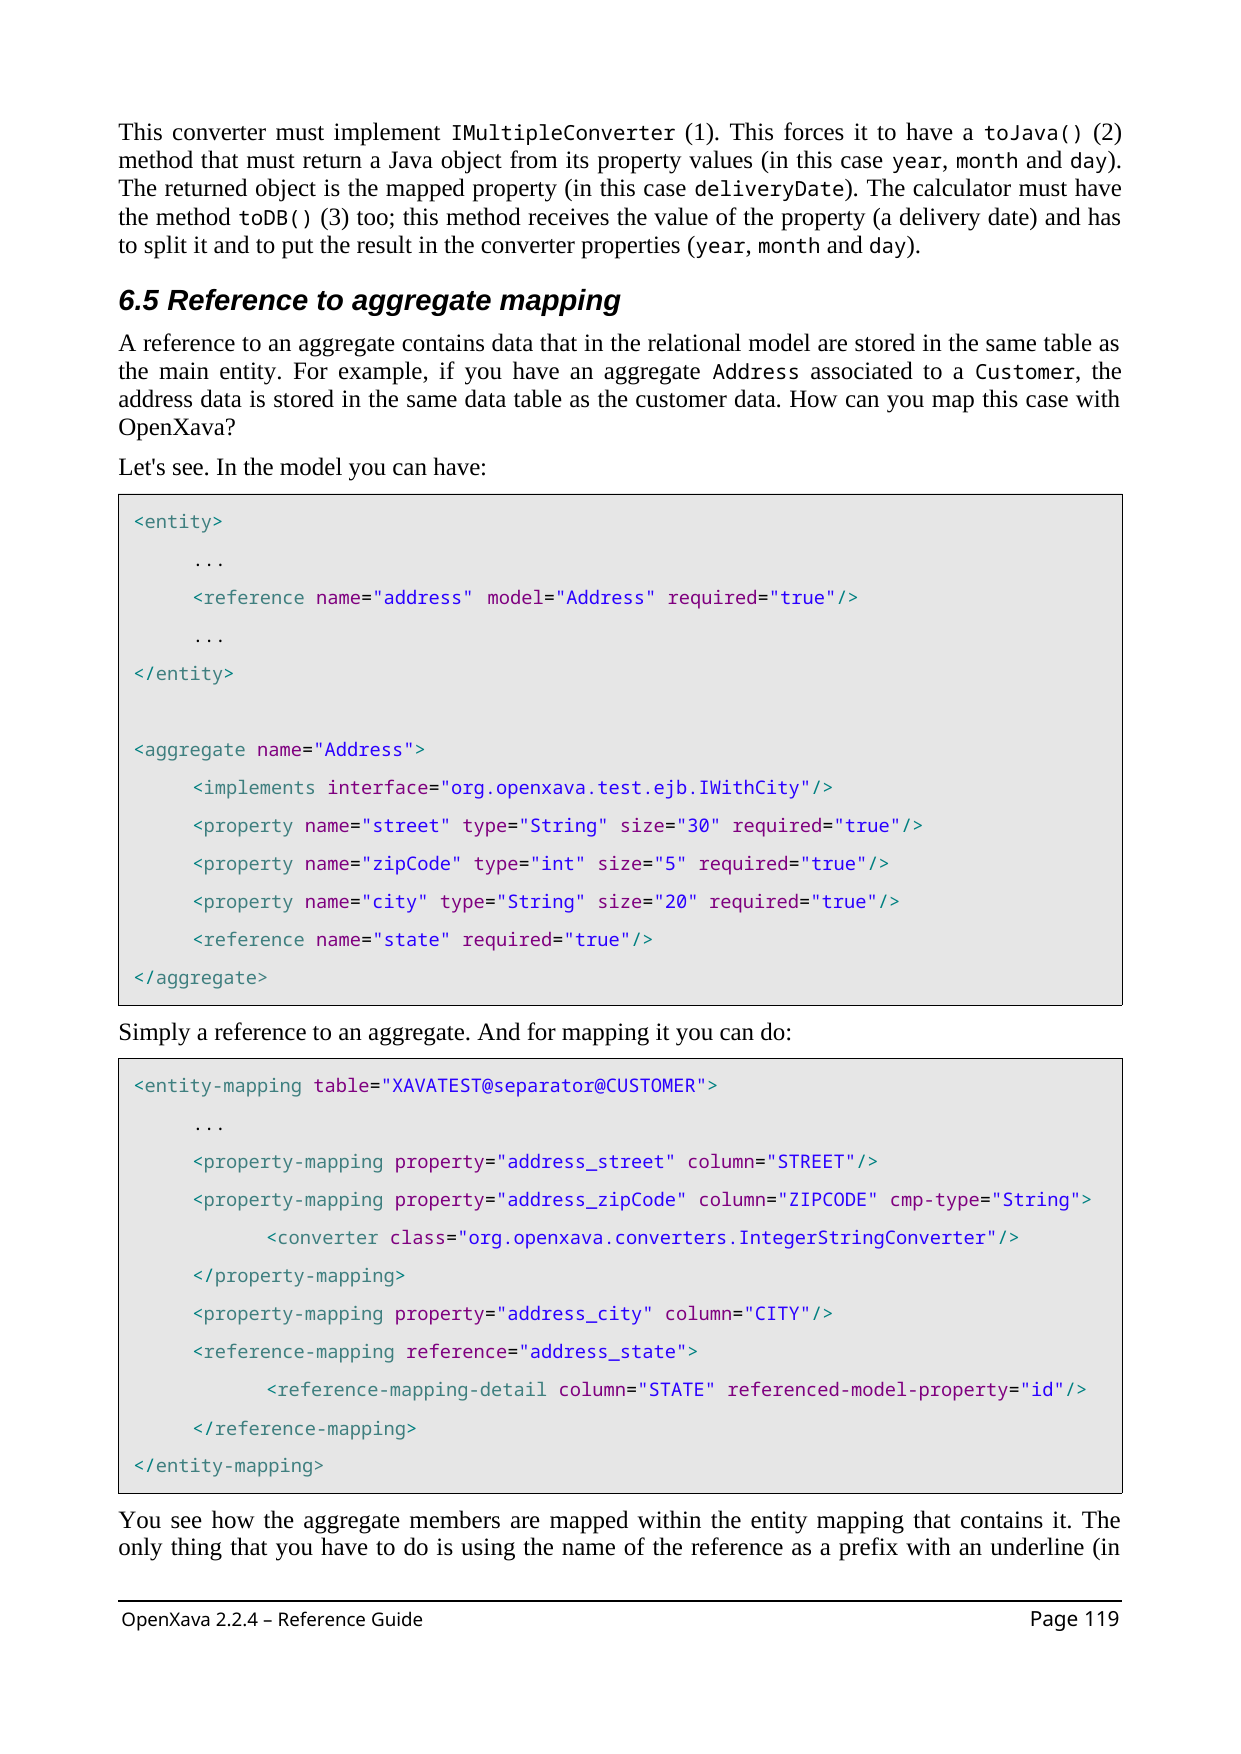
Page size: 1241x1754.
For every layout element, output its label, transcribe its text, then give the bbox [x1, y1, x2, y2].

text Simply a reference to an aggregate. And for mapping it you can do: [118, 1018, 1122, 1045]
text <property name="zipCode" type="int" size="5" required="true"/> [119, 836, 1122, 874]
text </aggregate> [119, 950, 1122, 1005]
text </entity> [119, 646, 1122, 684]
text <implements interface="org.openxava.test.ejb.IWithCity"/> [119, 760, 1122, 798]
text </property-mapping> [119, 1248, 1122, 1286]
text A reference to an aggregate contains data that in the relational model are stored in the same table as the main entity. For example, if you have an aggregate Address associated to a Customer, the address data is stored in the same data table as the customer data. How can you map this case with OpenXava? [118, 329, 1122, 441]
text <reference name="address" model="Address" required="true"/> [119, 569, 1122, 608]
text <reference-mapping-detail column="STATE" referenced-model-property="id"/> [119, 1362, 1122, 1400]
text This converter must implement IMultipleConverter (1). This forces it to have a toJava() (2) method that must return a Java object from its property values (in this case year, month and day). The returned object is the mapped property (in this case deliveryDate). The calculator must have the method toDB() (3) too; this method receives the value of the property (a delivery date) and has to split it and to put the result in the converter properties (year, month and day). [118, 118, 1122, 259]
text Let's see. In the model you can have: [118, 453, 1122, 481]
text ... [119, 608, 1122, 646]
text <property-mapping property="address_street" column="STREET"/> [119, 1134, 1122, 1172]
text <reference name="state" required="true"/> [119, 912, 1122, 950]
text <property name="street" type="String" size="30" required="true"/> [119, 798, 1122, 836]
text ... [119, 1096, 1122, 1134]
subtitle Reference to aggregate mapping [118, 284, 1122, 317]
text <aggregate name="Address"> [119, 722, 1122, 760]
text </entity-mapping> [119, 1438, 1122, 1493]
text You see how the aggregate members are mapped within the entity mapping that contains it. The only thing that you have to do is using the name of the reference as a prefix with an underline (in [118, 1506, 1122, 1561]
text <converter class="org.openxava.converters.IntegerStringConverter"/> [119, 1210, 1122, 1248]
text <property-mapping property="address_zipCode" column="ZIPCODE" cmp-type="String"> [119, 1172, 1122, 1210]
text <property name="city" type="String" size="20" required="true"/> [119, 874, 1122, 912]
text <entity-mapping table="XAVATEST@separator@CUSTOMER"> [119, 1059, 1122, 1096]
text <reference-mapping reference="address_state"> [119, 1324, 1122, 1362]
text <entity> [119, 495, 1122, 532]
text <property-mapping property="address_city" column="CITY"/> [119, 1286, 1122, 1324]
text ... [119, 532, 1122, 569]
text </reference-mapping> [119, 1400, 1122, 1438]
